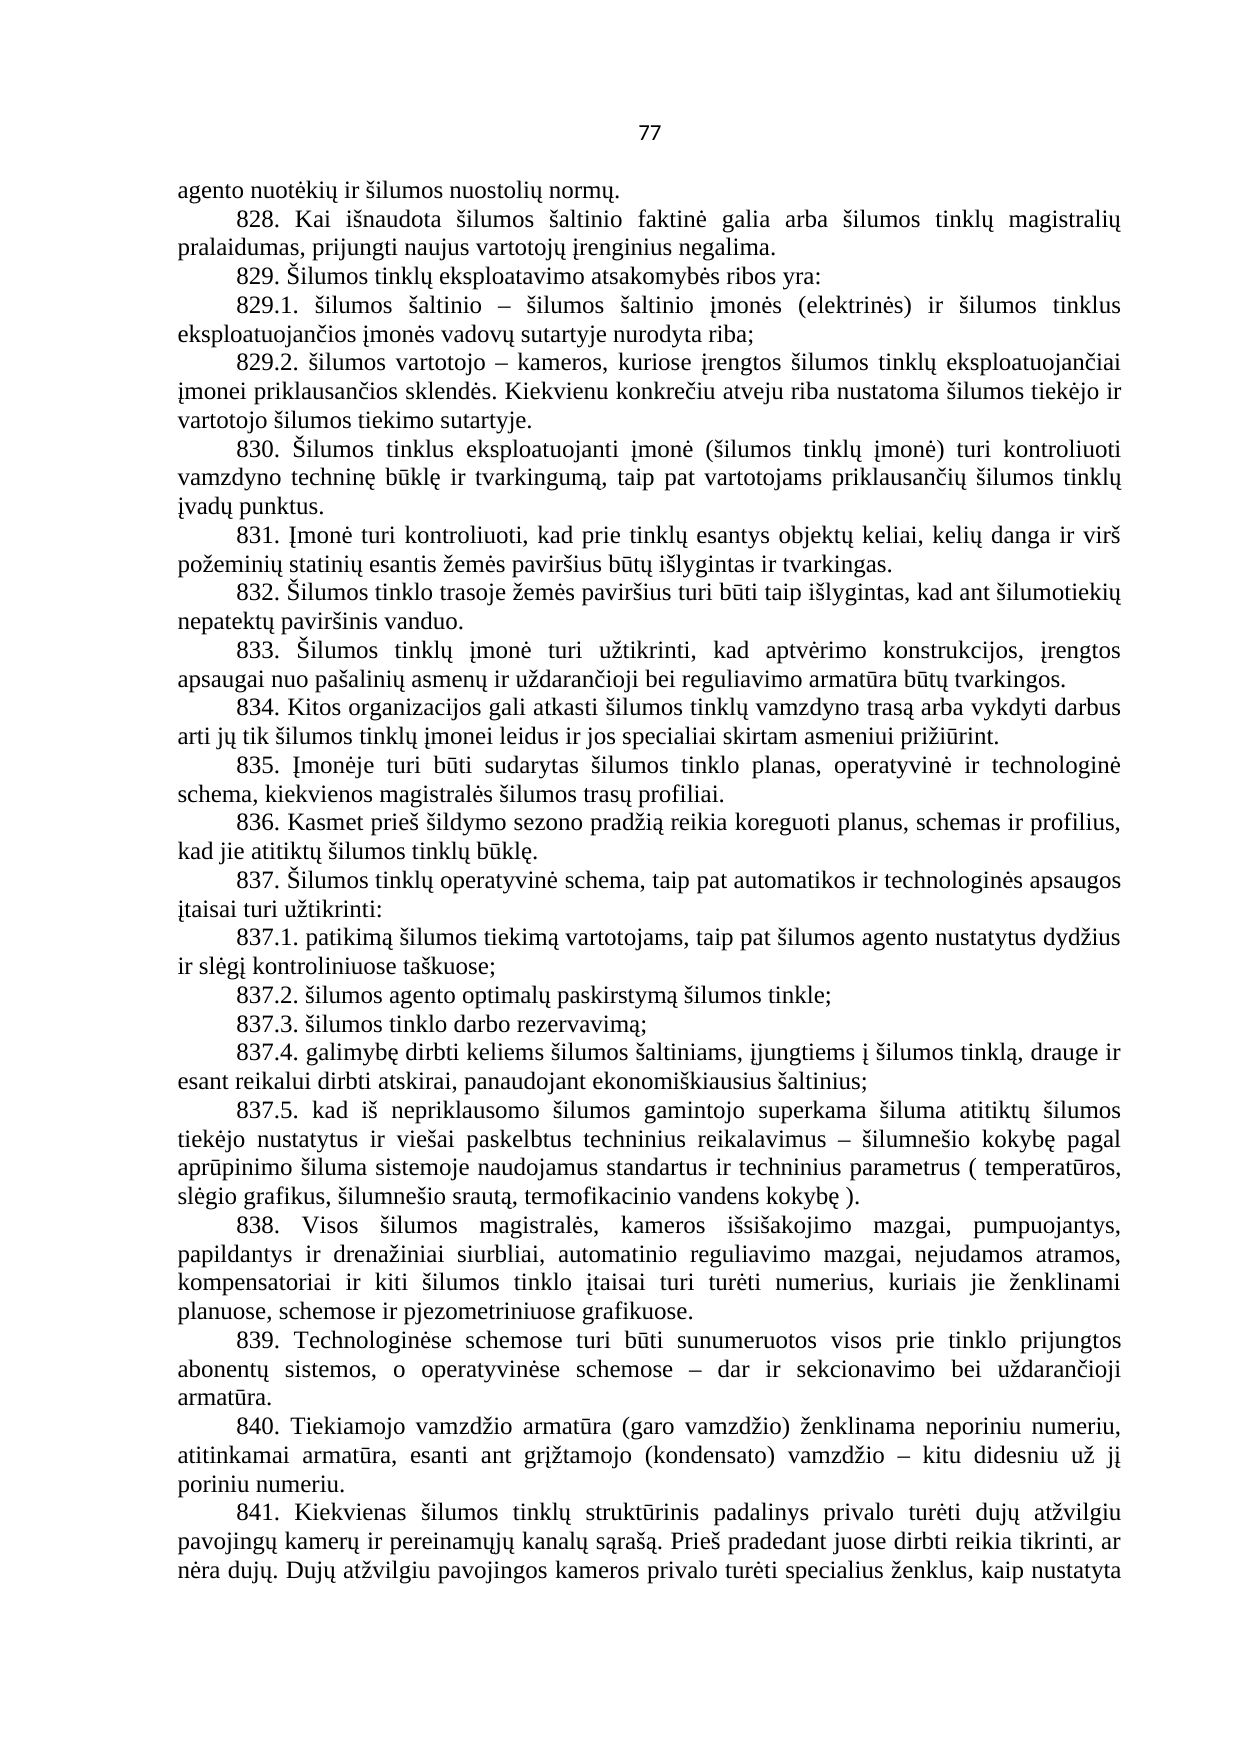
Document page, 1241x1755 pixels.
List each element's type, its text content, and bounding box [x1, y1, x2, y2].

text 839. Technologinėse schemose turi būti sunumeruotos visos prie tinklo prijungtos abonentų sistemos, o operatyvinėse schemose – dar ir sekcionavimo bei uždarančioji armatūra. [177, 1325, 1122, 1411]
text 828. Kai išnaudota šilumos šaltinio faktinė galia arba šilumos tinklų magistralių pralaidumas, prijungti naujus vartotojų įrenginius negalima. [177, 204, 1122, 261]
text 837.5. kad iš nepriklausomo šilumos gamintojo superkama šiluma atitiktų šilumos tiekėjo nustatytus ir viešai paskelbtus techninius reikalavimus – šilumnešio kokybę pagal aprūpinimo šiluma sistemoje naudojamus standartus ir techninius parametrus ( temperatūros, slėgio grafikus, šilumnešio srautą, termofikacinio vandens kokybę ). [177, 1095, 1122, 1210]
text 836. Kasmet prieš šildymo sezono pradžią reikia koreguoti planus, schemas ir profilius, kad jie atitiktų šilumos tinklų būklę. [177, 807, 1122, 865]
text 837.2. šilumos agento optimalų paskirstymą šilumos tinkle; [177, 980, 1122, 1009]
text 830. Šilumos tinklus eksploatuojanti įmonė (šilumos tinklų įmonė) turi kontroliuoti vamzdyno techninę būklę ir tvarkingumą, taip pat vartotojams priklausančių šilumos tinklų įvadų punktus. [177, 434, 1122, 520]
text 833. Šilumos tinklų įmonė turi užtikrinti, kad aptvėrimo konstrukcijos, įrengtos apsaugai nuo pašalinių asmenų ir uždarančioji bei reguliavimo armatūra būtų tvarkingos. [177, 635, 1122, 692]
text 829.1. šilumos šaltinio – šilumos šaltinio įmonės (elektrinės) ir šilumos tinklus eksploatuojančios įmonės vadovų sutartyje nurodyta riba; [177, 290, 1122, 347]
text 837.4. galimybę dirbti keliems šilumos šaltiniams, įjungtiems į šilumos tinklą, drauge ir esant reikalui dirbti atskirai, panaudojant ekonomiškiausius šaltinius; [177, 1037, 1122, 1095]
text 831. Įmonė turi kontroliuoti, kad prie tinklų esantys objektų keliai, kelių danga ir virš požeminių statinių esantis žemės paviršius būtų išlygintas ir tvarkingas. [177, 520, 1122, 577]
text 829. Šilumos tinklų eksploatavimo atsakomybės ribos yra: [177, 261, 1122, 290]
text 840. Tiekiamojo vamzdžio armatūra (garo vamzdžio) ženklinama neporiniu numeriu, atitinkamai armatūra, esanti ant grįžtamojo (kondensato) vamzdžio – kitu didesniu už jį poriniu numeriu. [177, 1411, 1122, 1497]
text 838. Visos šilumos magistralės, kameros išsišakojimo mazgai, pumpuojantys, papildantys ir drenažiniai siurbliai, automatinio reguliavimo mazgai, nejudamos atramos, kompensatoriai ir kiti šilumos tinklo įtaisai turi turėti numerius, kuriais jie ženklinami planuose, schemose ir pjezometriniuose grafikuose. [177, 1210, 1122, 1325]
text 837. Šilumos tinklų operatyvinė schema, taip pat automatikos ir technologinės apsaugos įtaisai turi užtikrinti: [177, 865, 1122, 922]
text 832. Šilumos tinklo trasoje žemės paviršius turi būti taip išlygintas, kad ant šilumotiekių nepatektų paviršinis vanduo. [177, 577, 1122, 635]
text 829.2. šilumos vartotojo – kameros, kuriose įrengtos šilumos tinklų eksploatuojančiai įmonei priklausančios sklendės. Kiekvienu konkrečiu atveju riba nustatoma šilumos tiekėjo ir vartotojo šilumos tiekimo sutartyje. [177, 347, 1122, 434]
text 841. Kiekvienas šilumos tinklų struktūrinis padalinys privalo turėti dujų atžvilgiu pavojingų kamerų ir pereinamųjų kanalų sąrašą. Prieš pradedant juose dirbti reikia tikrinti, ar nėra dujų. Dujų atžvilgiu pavojingos kameros privalo turėti specialius ženklus, kaip nustatyta [177, 1497, 1122, 1584]
text 835. Įmonėje turi būti sudarytas šilumos tinklo planas, operatyvinė ir technologinė schema, kiekvienos magistralės šilumos trasų profiliai. [177, 750, 1122, 807]
text 837.3. šilumos tinklo darbo rezervavimą; [177, 1009, 1122, 1037]
text agento nuotėkių ir šilumos nuostolių normų. [177, 175, 1122, 204]
text 834. Kitos organizacijos gali atkasti šilumos tinklų vamzdyno trasą arba vykdyti darbus arti jų tik šilumos tinklų įmonei leidus ir jos specialiai skirtam asmeniui prižiūrint. [177, 692, 1122, 750]
text 837.1. patikimą šilumos tiekimą vartotojams, taip pat šilumos agento nustatytus dydžius ir slėgį kontroliniuose taškuose; [177, 922, 1122, 980]
